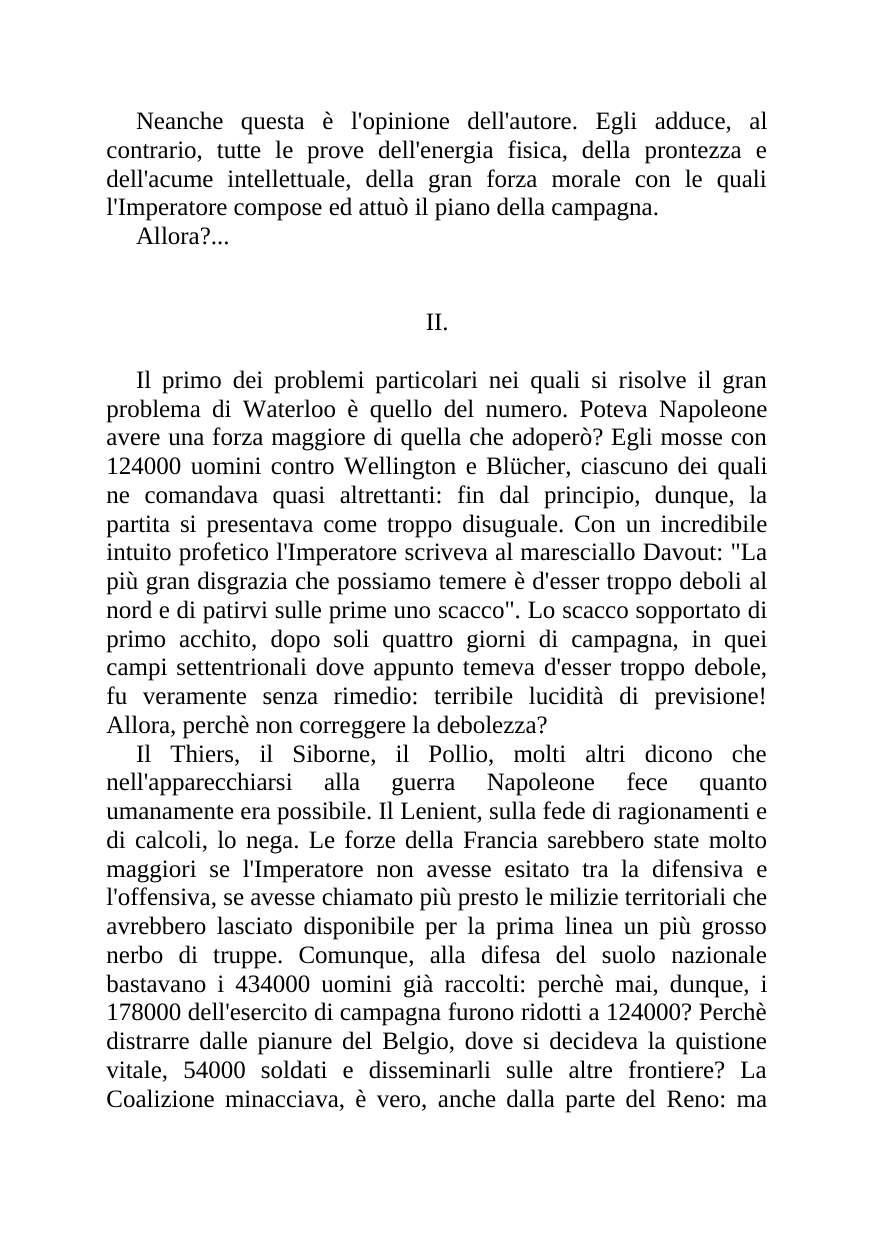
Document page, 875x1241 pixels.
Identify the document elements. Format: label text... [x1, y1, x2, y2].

text Neanche questa è l'opinione dell'autore. Egli adduce, al contrario, tutte le prove dell'energia fisica, della prontezza e dell'acume intellettuale, della gran forza morale con le quali l'Imperatore compose ed attuò il piano della campagna. [106, 106, 768, 221]
text Allora?... [106, 221, 768, 250]
text Il primo dei problemi particolari nei quali si risolve il gran problema di Waterloo è quello del numero. Poteva Napoleone avere una forza maggiore di quella che adoperò? Egli mosse con 124000 uomini contro Wellington e Blücher, ciascuno dei quali ne comandava quasi altrettanti: fin dal principio, dunque, la partita si presentava come troppo disuguale. Con un incredibile intuito profetico l'Imperatore scriveva al maresciallo Davout: "La più gran disgrazia che possiamo temere è d'esser troppo deboli al nord e di patirvi sulle prime uno scacco". Lo scacco sopportato di primo acchito, dopo soli quattro giorni di campagna, in quei campi settentrionali dove appunto temeva d'esser troppo debole, fu veramente senza rimedio: terribile lucidità di previsione! Allora, perchè non correggere la debolezza? [106, 365, 768, 739]
text Il Thiers, il Siborne, il Pollio, molti altri dicono che nell'apparecchiarsi alla guerra Napoleone fece quanto umanamente era possibile. Il Lenient, sulla fede di ragionamenti e di calcoli, lo nega. Le forze della Francia sarebbero state molto maggiori se l'Imperatore non avesse esitato tra la difensiva e l'offensiva, se avesse chiamato più presto le milizie territoriali che avrebbero lasciato disponibile per la prima linea un più grosso nerbo di truppe. Comunque, alla difesa del suolo nazionale bastavano i 434000 uomini già raccolti: perchè mai, dunque, i 178000 dell'esercito di campagna furono ridotti a 124000? Perchè distrarre dalle pianure del Belgio, dove si decideva la quistione vitale, 54000 soldati e disseminarli sulle altre frontiere? La Coalizione minacciava, è vero, anche dalla parte del Reno: ma [106, 739, 768, 1112]
text II. [106, 307, 768, 336]
